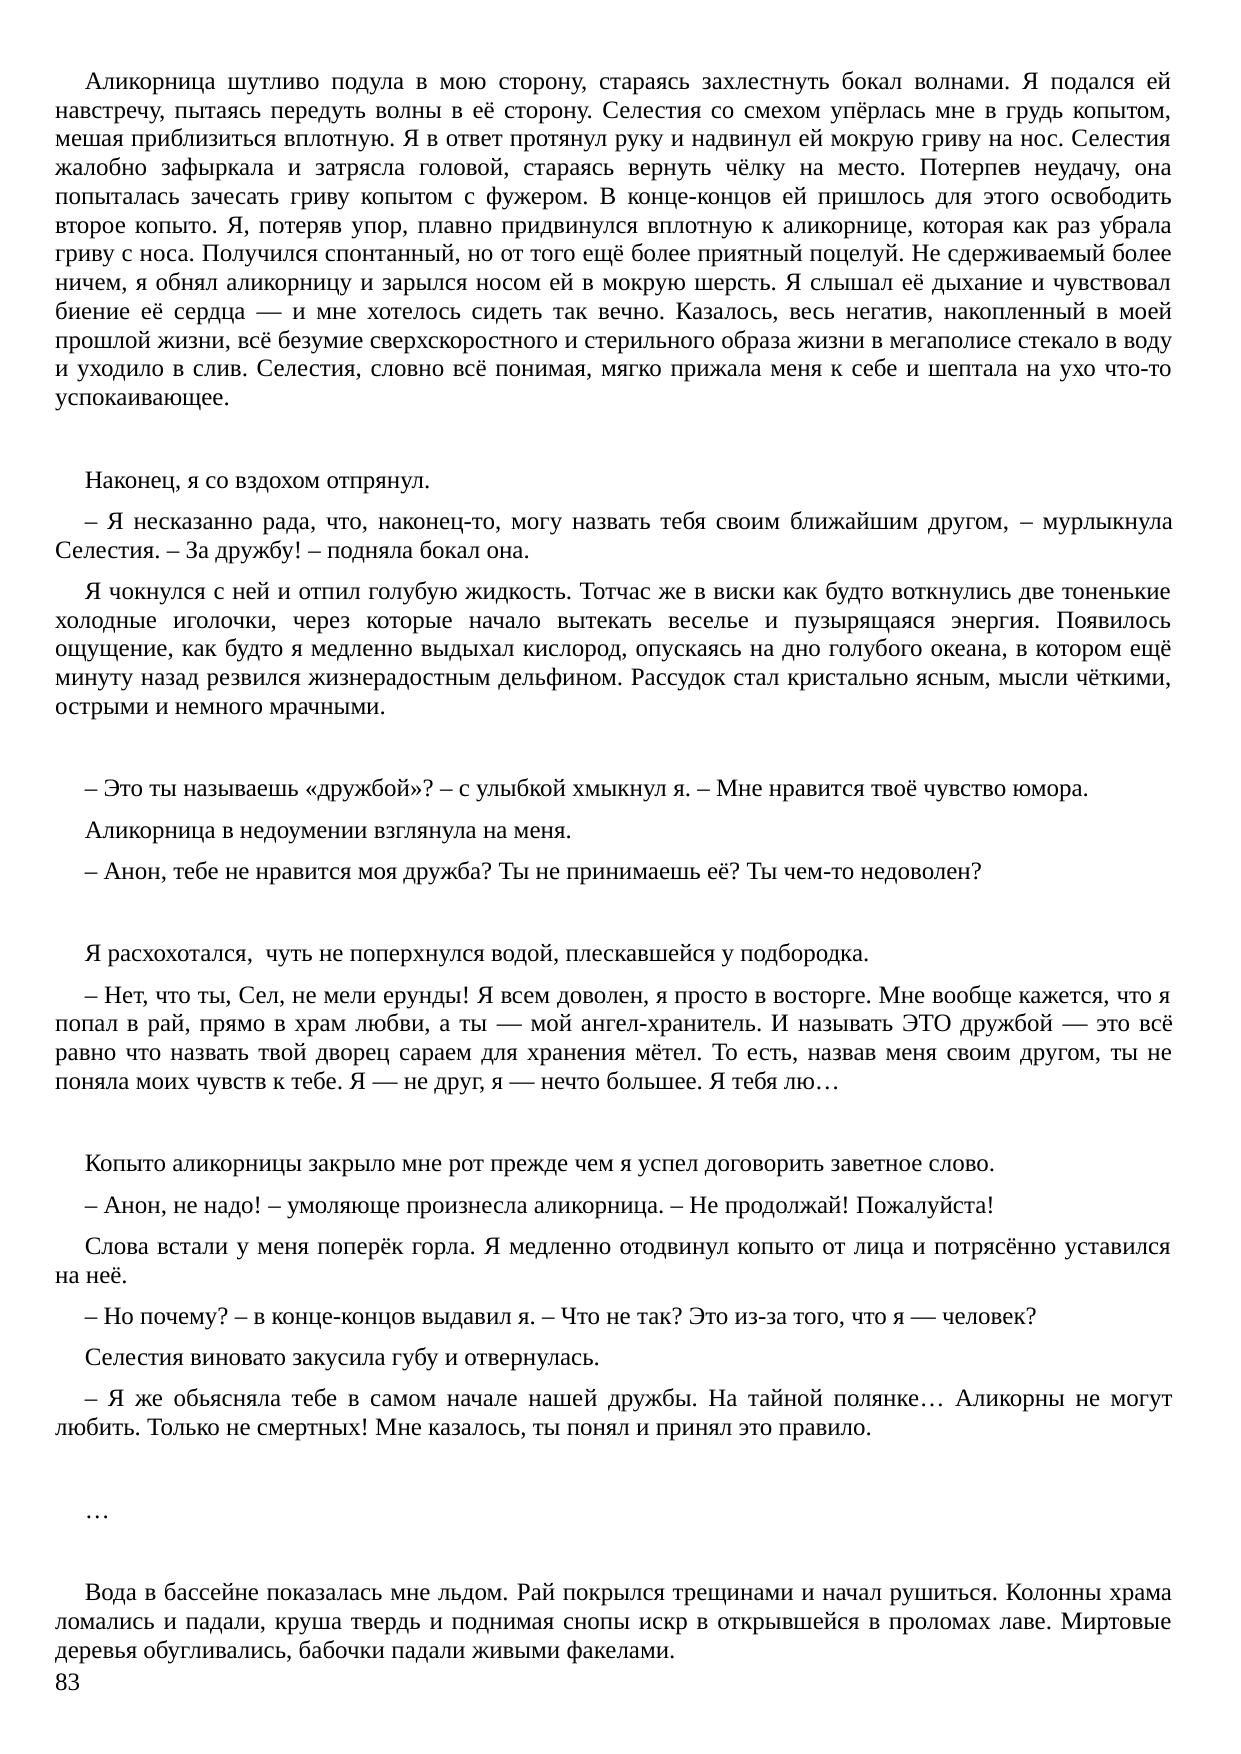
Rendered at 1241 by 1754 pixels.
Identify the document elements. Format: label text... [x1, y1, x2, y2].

text – Анон, тебе не нравится моя дружба? Ты не принимаешь её? Ты чем-то недоволен? [55, 856, 1173, 885]
text Я чокнулся с ней и отпил голубую жидкость. Тотчас же в виски как будто воткнулись две тоненькие холодные иголочки, через которые начало вытекать веселье и пузырящаяся энергия. Появилось ощущение, как будто я медленно выдыхал кислород, опускаясь на дно голубого океана, в котором ещё минуту назад резвился жизнерадостным дельфином. Рассудок стал кристально ясным, мысли чёткими, острыми и немного мрачными. [55, 576, 1173, 720]
text – Нет, что ты, Сел, не мели ерунды! Я всем доволен, я просто в восторге. Мне вообще кажется, что я попал в рай, прямо в храм любви, а ты — мой ангел-хранитель. И называть ЭТО дружбой — это всё равно что назвать твой дворец сараем для хранения мётел. То есть, назвав меня своим другом, ты не поняла моих чувств к тебе. Я — не друг, я — нечто большее. Я тебя лю… [55, 980, 1173, 1095]
text – Анон, не надо! – умоляюще произнесла аликорница. – Не продолжай! Пожалуйста! [55, 1190, 1173, 1218]
text – Но почему? – в конце-концов выдавил я. – Что не так? Это из-за того, что я — человек? [55, 1301, 1173, 1330]
text Аликорница в недоумении взглянула на меня. [55, 815, 1173, 843]
text Я расхохотался, чуть не поперхнулся водой, плескавшейся у подбородка. [55, 938, 1173, 967]
text Аликорница шутливо подула в мою сторону, стараясь захлестнуть бокал волнами. Я подался ей навстречу, пытаясь передуть волны в её сторону. Селестия со смехом упёрлась мне в грудь копытом, мешая приблизиться вплотную. Я в ответ протянул руку и надвинул ей мокрую гриву на нос. Селестия жалобно зафыркала и затрясла головой, стараясь вернуть чёлку на место. Потерпев неудачу, она попыталась зачесать гриву копытом с фужером. В конце-концов ей пришлось для этого освободить второе копыто. Я, потеряв упор, плавно придвинулся вплотную к аликорнице, которая как раз убрала гриву с носа. Получился спонтанный, но от того ещё более приятный поцелуй. Не сдерживаемый более ничем, я обнял аликорницу и зарылся носом ей в мокрую шерсть. Я слышал её дыхание и чувствовал биение её сердца — и мне хотелось сидеть так вечно. Казалось, весь негатив, накопленный в моей прошлой жизни, всё безумие сверхскоростного и стерильного образа жизни в мегаполисе стекало в воду и уходило в слив. Селестия, словно всё понимая, мягко прижала меня к себе и шептала на ухо что-то успокаивающее. [55, 66, 1173, 411]
text Наконец, я со вздохом отпрянул. [55, 465, 1173, 493]
text Копыто аликорницы закрыло мне рот прежде чем я успел договорить заветное слово. [55, 1148, 1173, 1177]
text – Я же обьясняла тебе в самом начале нашей дружбы. На тайной полянке… Аликорны не могут любить. Только не смертных! Мне казалось, ты понял и принял это правило. [55, 1383, 1173, 1441]
text Слова встали у меня поперёк горла. Я медленно отодвинул копыто от лица и потрясённо уставился на неё. [55, 1231, 1173, 1288]
text … [55, 1495, 1173, 1523]
text – Я несказанно рада, что, наконец-то, могу назвать тебя своим ближайшим другом, – мурлыкнула Селестия. – За дружбу! – подняла бокал она. [55, 506, 1173, 563]
text Вода в бассейне показалась мне льдом. Рай покрылся трещинами и начал рушиться. Колонны храма ломались и падали, круша твердь и поднимая снопы искр в открывшейся в проломах лаве. Миртовые деревья обугливались, бабочки падали живыми факелами. [55, 1577, 1173, 1663]
text Селестия виновато закусила губу и отвернулась. [55, 1342, 1173, 1371]
text – Это ты называешь «дружбой»? – с улыбкой хмыкнул я. – Мне нравится твоё чувство юмора. [55, 773, 1173, 802]
